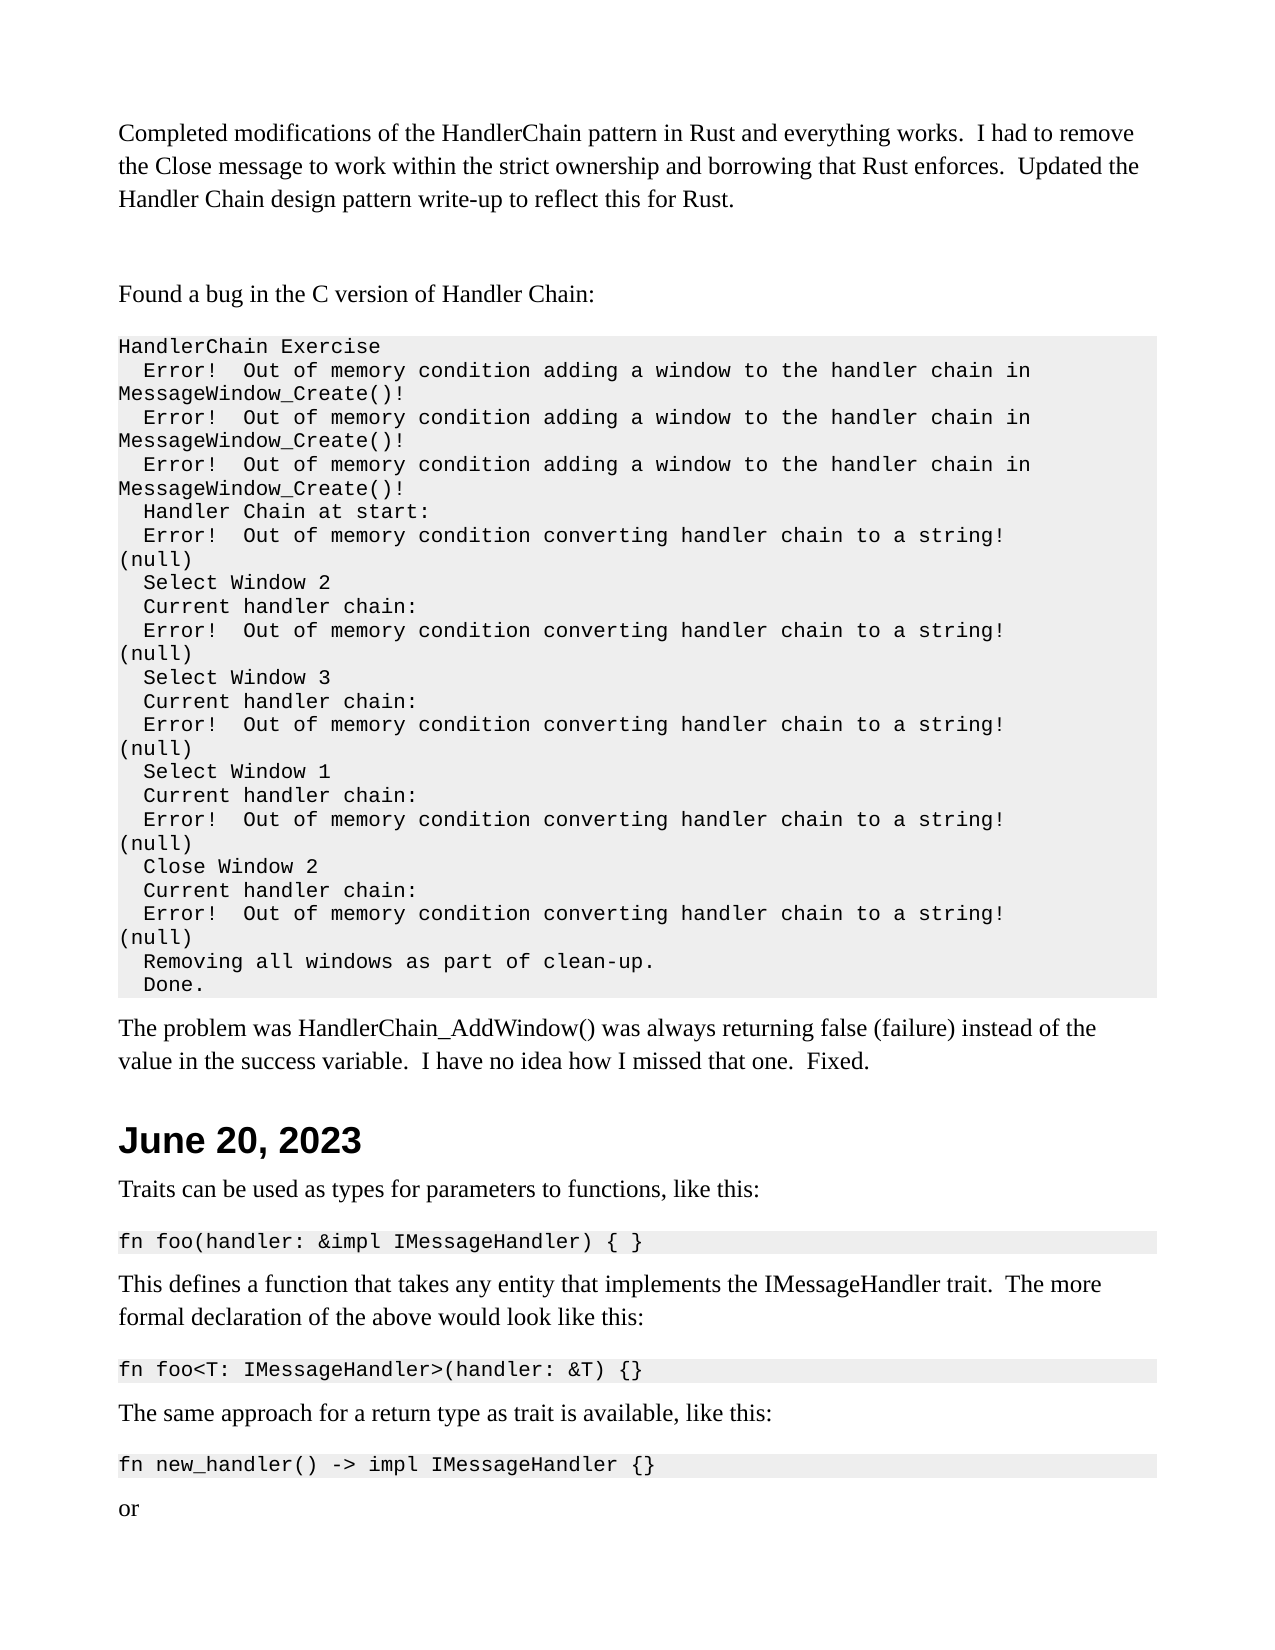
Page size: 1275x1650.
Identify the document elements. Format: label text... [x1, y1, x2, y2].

text Current handler chain: [118, 596, 1157, 620]
text Select Window 1 [118, 762, 1157, 785]
text (null) [118, 643, 1157, 667]
text Error! Out of memory condition adding a window to the handler chain in MessageWindow_Create()! [118, 407, 1157, 454]
text Error! Out of memory condition converting handler chain to a string! [118, 620, 1157, 643]
text fn foo<T: IMessageHandler>(handler: &T) {} [118, 1359, 1157, 1383]
text Select Window 3 [118, 667, 1157, 691]
text (null) [118, 549, 1157, 572]
text fn foo(handler: &impl IMessageHandler) { } [118, 1231, 1157, 1254]
text Done. [118, 974, 1157, 998]
text Current handler chain: [118, 691, 1157, 714]
text Error! Out of memory condition adding a window to the handler chain in MessageWindow_Create()! [118, 359, 1157, 407]
text Error! Out of memory condition converting handler chain to a string! [118, 714, 1157, 738]
text Current handler chain: [118, 880, 1157, 903]
text Traits can be used as types for parameters to functions, like this: [118, 1174, 1157, 1203]
text The problem was HandlerChain_AddWindow() was always returning false (failure) instead of the value in the success variable. I have no idea how I missed that one. Fixed. [118, 1013, 1157, 1075]
text Error! Out of memory condition converting handler chain to a string! [118, 903, 1157, 927]
subtitle June 20, 2023 [118, 1119, 1157, 1162]
text Error! Out of memory condition converting handler chain to a string! [118, 525, 1157, 549]
text (null) [118, 927, 1157, 951]
text Select Window 2 [118, 572, 1157, 596]
text or [118, 1493, 1157, 1522]
text fn new_handler() -> impl IMessageHandler {} [118, 1454, 1157, 1478]
text HandlerChain Exercise [118, 336, 1157, 359]
text (null) [118, 832, 1157, 856]
text Error! Out of memory condition adding a window to the handler chain in MessageWindow_Create()! [118, 454, 1157, 501]
text The same approach for a return type as trait is available, like this: [118, 1398, 1157, 1426]
text Completed modifications of the HandlerChain pattern in Rust and everything works. I had to remove the Close message to work within the strict ownership and borrowing that Rust enforces. Updated the Handler Chain design pattern write-up to reflect this for Rust. [118, 118, 1157, 213]
text Error! Out of memory condition converting handler chain to a string! [118, 809, 1157, 832]
text Removing all windows as part of clean-up. [118, 951, 1157, 974]
text (null) [118, 738, 1157, 762]
text Close Window 2 [118, 856, 1157, 880]
text This defines a function that takes any entity that implements the IMessageHandler trait. The more formal declaration of the above would look like this: [118, 1269, 1157, 1331]
text Found a bug in the C version of Handler Chain: [118, 279, 1157, 308]
text Handler Chain at start: [118, 501, 1157, 525]
text Current handler chain: [118, 785, 1157, 809]
